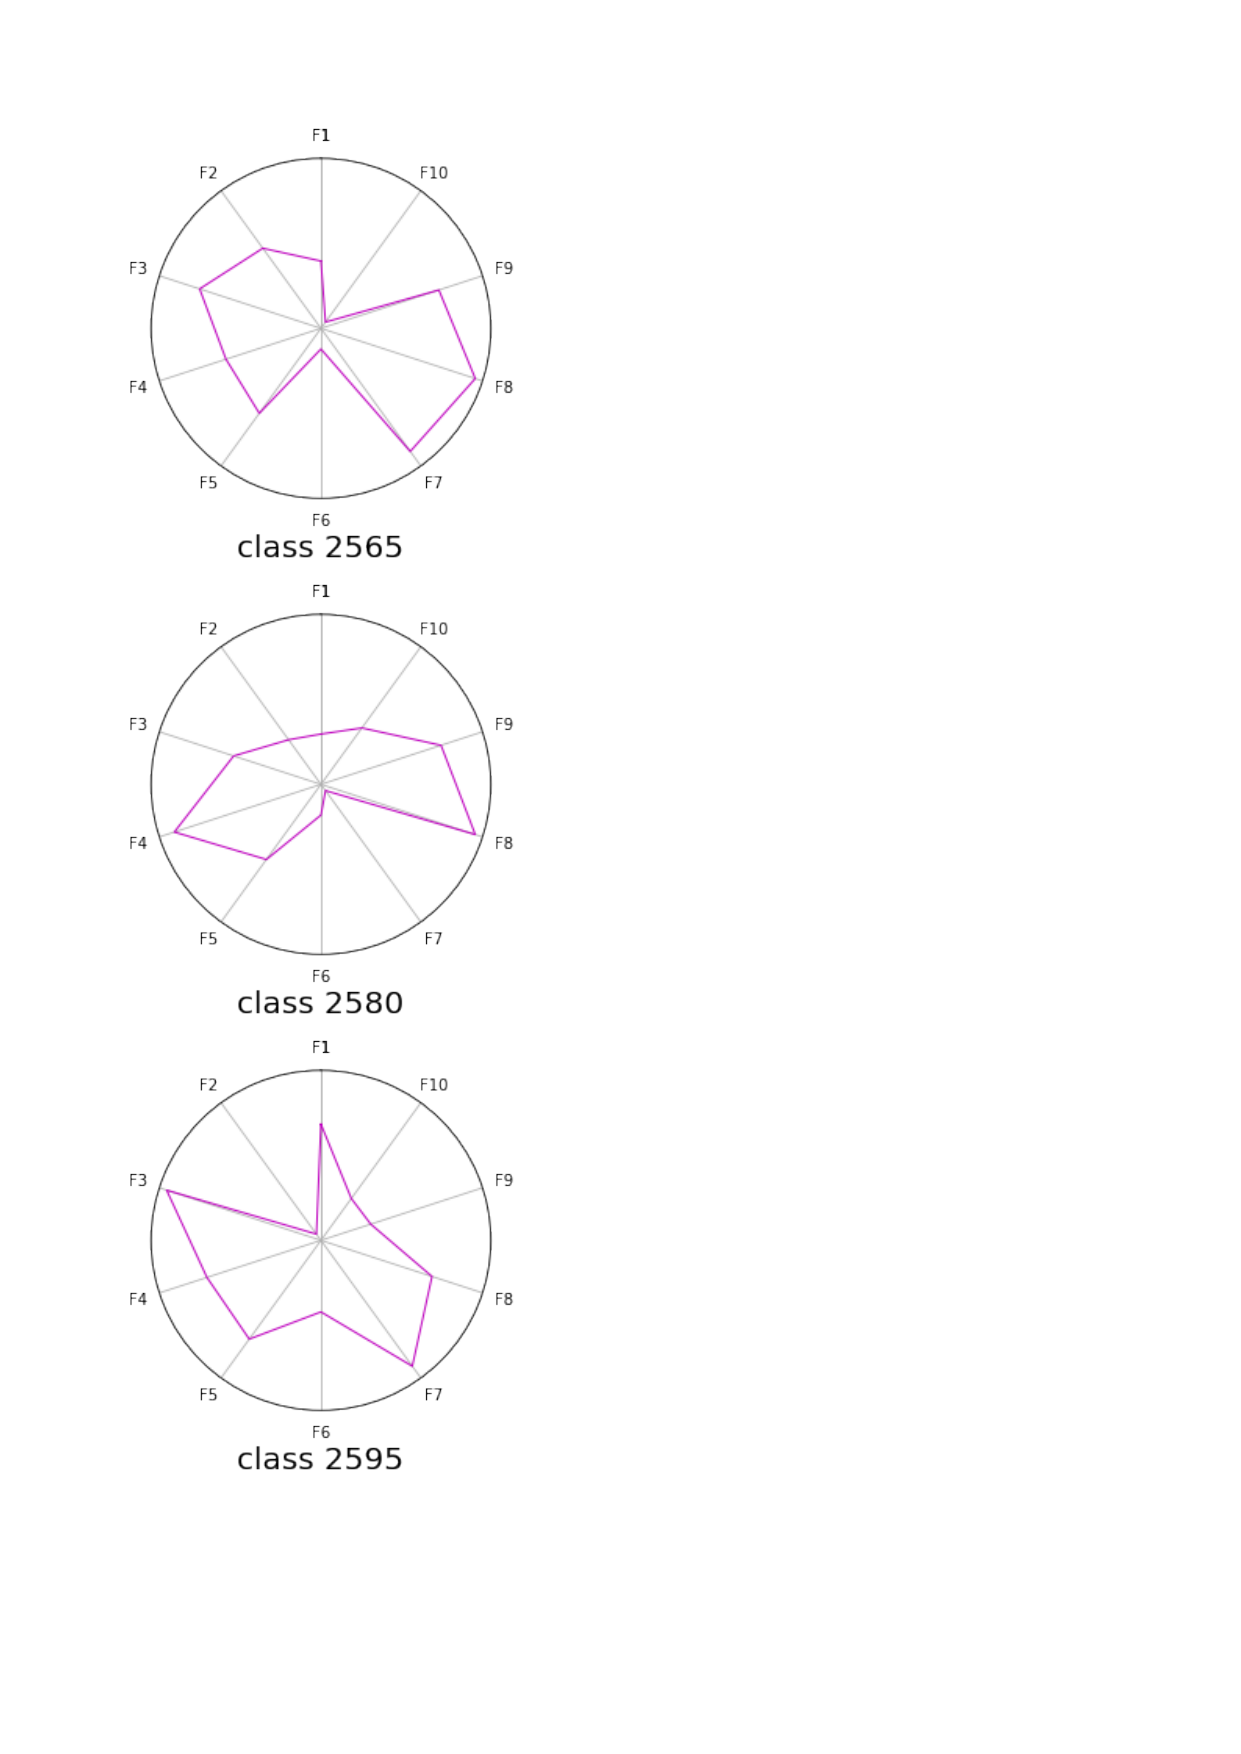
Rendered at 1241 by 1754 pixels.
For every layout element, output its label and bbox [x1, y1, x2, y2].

picture [118, 118, 523, 1487]
